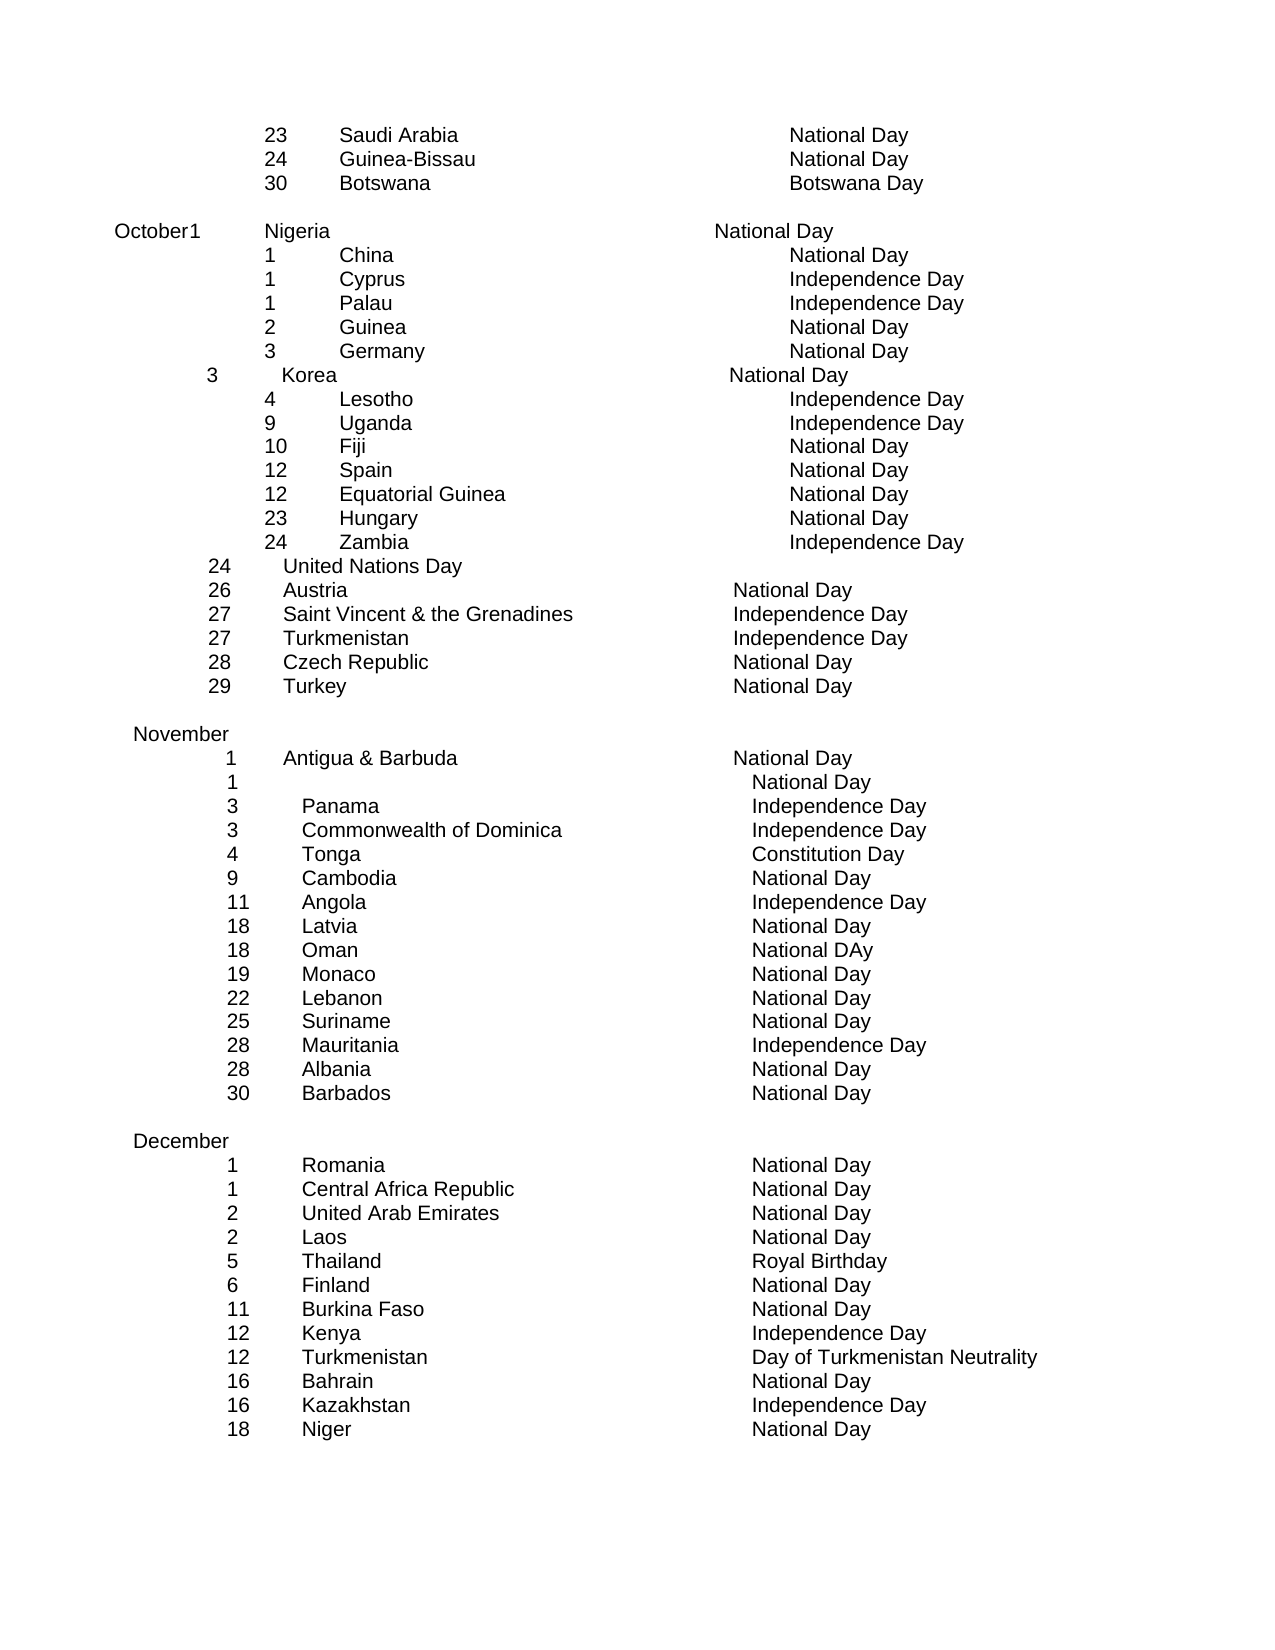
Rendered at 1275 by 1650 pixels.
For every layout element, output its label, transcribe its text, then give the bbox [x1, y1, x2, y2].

text 9 Cambodia National Day [133, 866, 1181, 889]
text 6 Finland National Day [133, 1273, 1181, 1297]
text 18 Niger National Day [133, 1417, 1181, 1441]
text 18 Oman National DAy [133, 937, 1181, 961]
text 30 Botswana Botswana Day [114, 171, 1181, 195]
text 3 Panama Independence Day [133, 794, 1181, 818]
text 23 Saudi Arabia National Day [114, 123, 1181, 147]
text October 1 Nigeria National Day [114, 219, 1181, 243]
text 1 National Day [133, 770, 1181, 794]
text 4 Lesotho Independence Day [114, 386, 1181, 410]
text 23 Hungary National Day [114, 506, 1181, 530]
text 16 Kazakhstan Independence Day [133, 1393, 1181, 1417]
text 11 Angola Independence Day [133, 889, 1181, 913]
text 26 Austria National Day [208, 578, 1181, 602]
text 12 Kenya Independence Day [133, 1321, 1181, 1345]
text 2 Guinea National Day [114, 314, 1181, 338]
text 9 Uganda Independence Day [114, 410, 1181, 434]
text 1 Cyprus Independence Day [114, 267, 1181, 291]
text 1 Antigua & Barbuda National Day [133, 746, 1181, 770]
text 1 Central Africa Republic National Day [133, 1177, 1181, 1201]
text 28 Albania National Day [133, 1057, 1181, 1081]
text 1 Romania National Day [227, 1153, 1181, 1177]
text 22 Lebanon National Day [133, 985, 1181, 1009]
text 24 Zambia Independence Day [114, 530, 1181, 554]
text 1 China National Day [114, 243, 1181, 267]
text 10 Fiji National Day [114, 434, 1181, 458]
text 1 Palau Independence Day [114, 291, 1181, 314]
text 16 Bahrain National Day [133, 1369, 1181, 1393]
text 12 Turkmenistan Day of Turkmenistan Neutrality [133, 1345, 1181, 1369]
text 3 Germany National Day [114, 338, 1181, 362]
text December [133, 1129, 1181, 1153]
text 28 Czech Republic National Day [208, 650, 1181, 674]
text 2 United Arab Emirates National Day [133, 1201, 1181, 1225]
text 18 Latvia National Day [133, 913, 1181, 937]
text 4 Tonga Constitution Day [133, 842, 1181, 866]
text 27 Turkmenistan Independence Day [208, 626, 1181, 650]
text 28 Mauritania Independence Day [133, 1033, 1181, 1057]
text 19 Monaco National Day [133, 961, 1181, 985]
text 12 Spain National Day [114, 458, 1181, 482]
text 25 Suriname National Day [133, 1009, 1181, 1033]
text 2 Laos National Day [133, 1225, 1181, 1249]
text 3 Korea National Day [114, 362, 1181, 386]
text 11 Burkina Faso National Day [133, 1297, 1181, 1321]
list United Nations Day [208, 554, 1181, 578]
text 5 Thailand Royal Birthday [133, 1249, 1181, 1273]
text 29 Turkey National Day [208, 674, 1181, 698]
text 27 Saint Vincent & the Grenadines Independence Day [208, 602, 1181, 626]
text 24 Guinea-Bissau National Day [114, 147, 1181, 171]
text 12 Equatorial Guinea National Day [114, 482, 1181, 506]
text November [133, 722, 1181, 746]
text 3 Commonwealth of Dominica Independence Day [133, 818, 1181, 842]
text 30 Barbados National Day [133, 1081, 1181, 1105]
